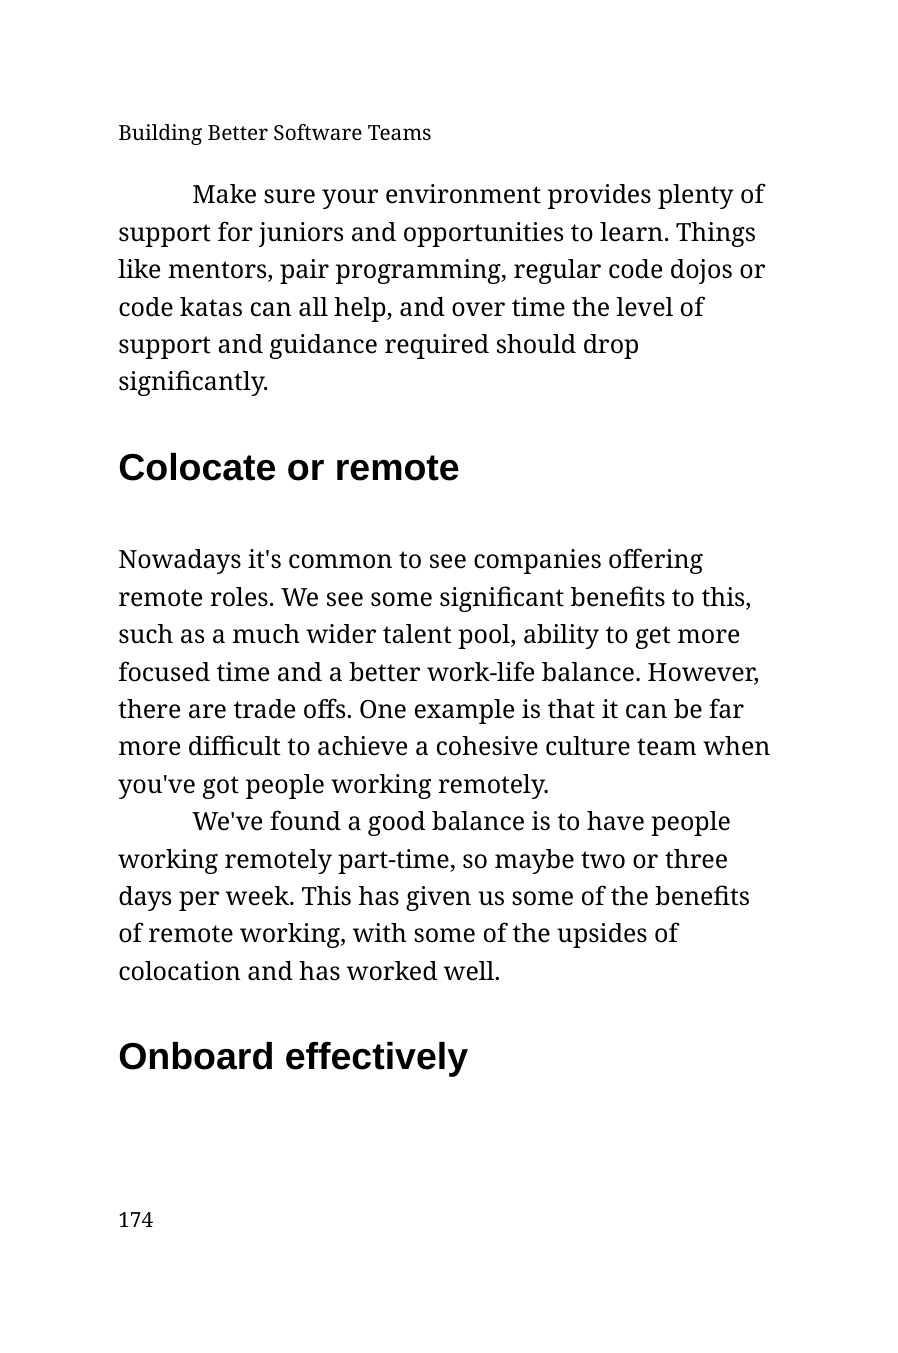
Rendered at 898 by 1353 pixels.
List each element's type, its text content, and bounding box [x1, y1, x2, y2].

subtitle Onboard effectively [118, 1034, 779, 1077]
text Nowadays it's common to see companies offering remote roles. We see some significant benefits to this, such as a much wider talent pool, ability to get more focused time and a better work-life balance. However, there are trade offs. One example is that it can be far more difficult to achieve a cohesive culture team when you've got people working remotely. [118, 542, 779, 801]
text Make sure your environment provides plenty of support for juniors and opportunities to learn. Things like mentors, pair programming, regular code dojos or code katas can all help, and over time the level of support and guidance required should drop significantly. [118, 177, 779, 398]
subtitle Colocate or remote [118, 445, 779, 488]
text We've found a good balance is to have people working remotely part-time, so maybe two or three days per week. This has given us some of the benefits of remote working, with some of the upsides of colocation and has worked well. [118, 804, 779, 987]
